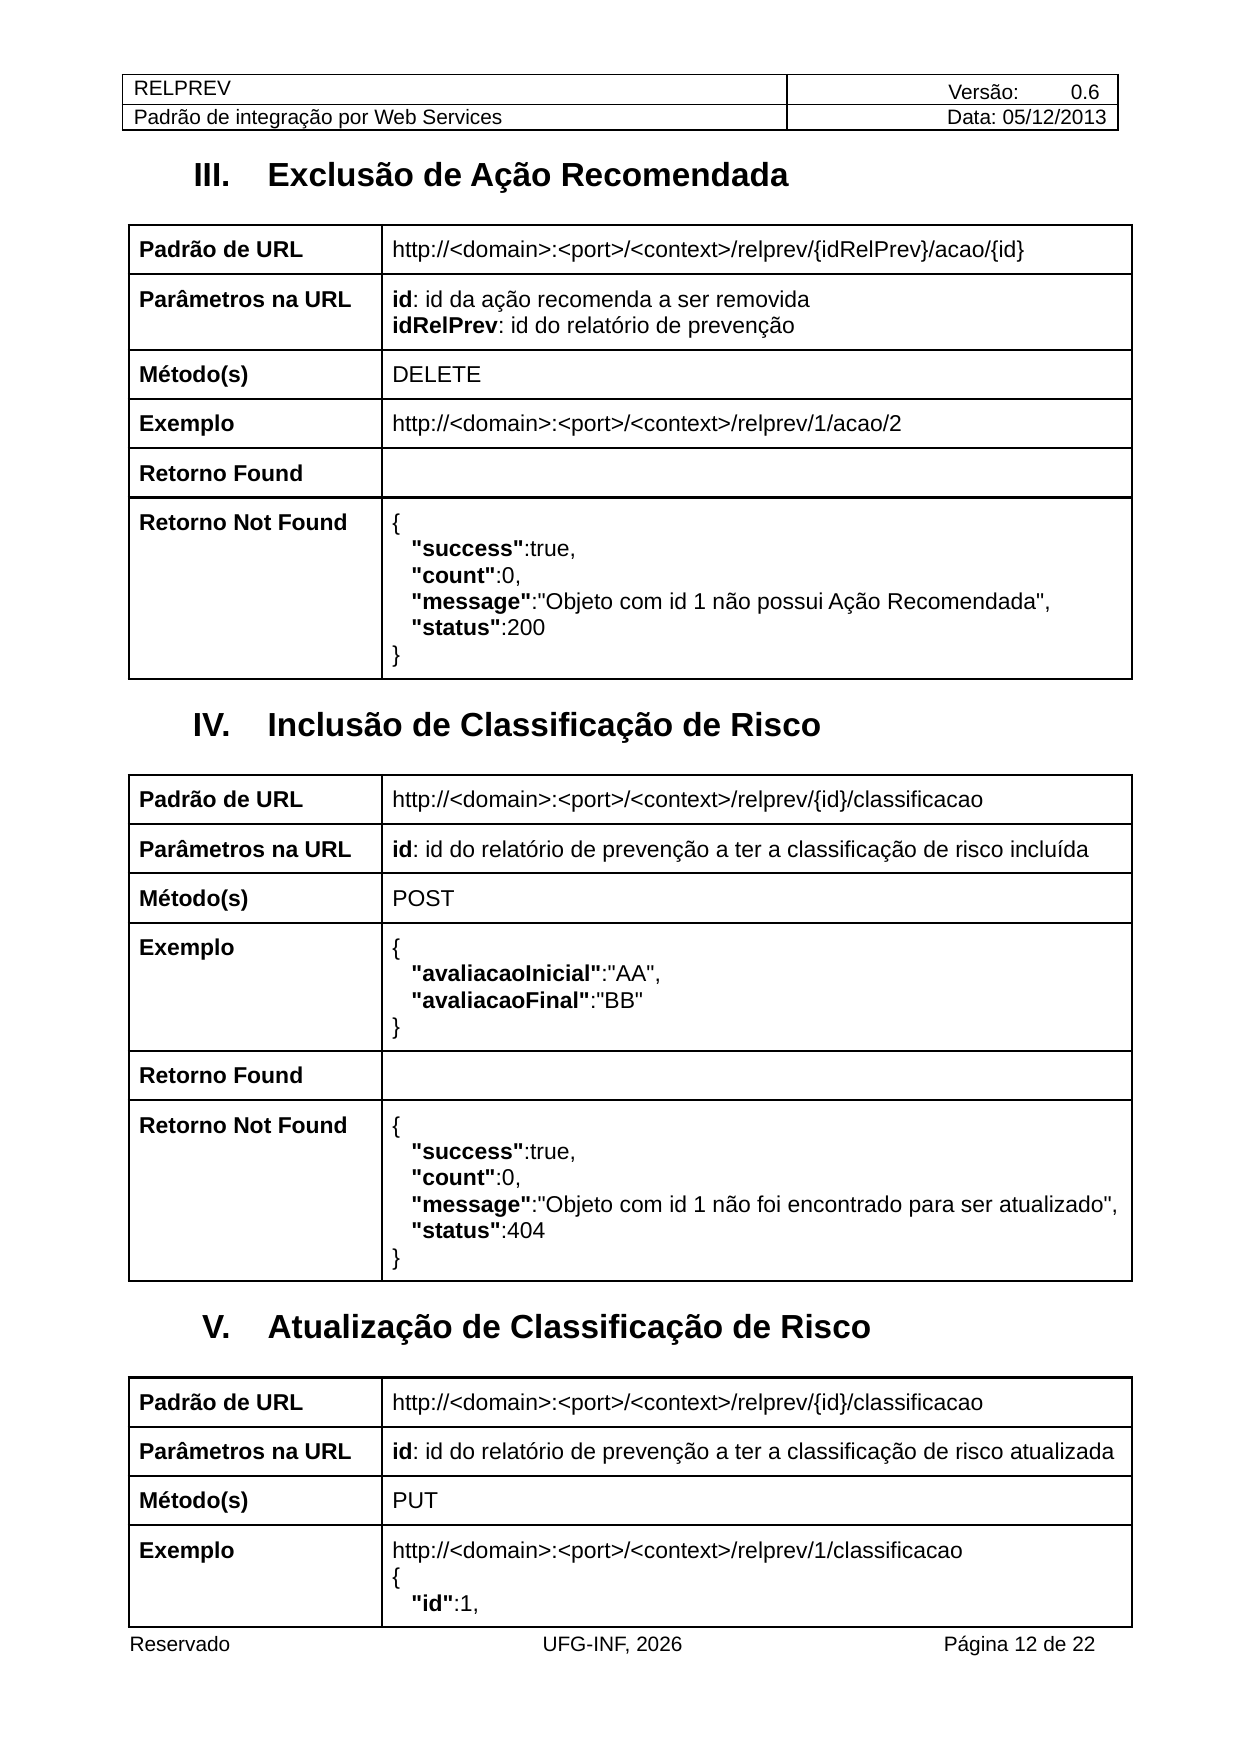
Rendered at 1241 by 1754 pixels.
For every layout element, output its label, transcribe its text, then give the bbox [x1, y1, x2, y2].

subtitle Atualização de Classificação de Risco [230, 1307, 1122, 1346]
table_cell Retorno Not Found [130, 1101, 381, 1280]
table_cell id: id da ação recomenda a ser removida idRelPrev: id do relatório de prevenção [383, 275, 1131, 349]
table_header http://<domain>:<port>/<context>/relprev/{idRelPrev}/acao/{id} [383, 226, 1131, 273]
table_cell http://<domain>:<port>/<context>/relprev/1/acao/2 [383, 400, 1131, 447]
table_cell http://<domain>:<port>/<context>/relprev/1/classificacao { "id":1, [383, 1526, 1131, 1626]
table_cell Parâmetros na URL [130, 825, 381, 872]
table_header http://<domain>:<port>/<context>/relprev/{id}/classificacao [383, 1379, 1131, 1426]
table_cell Método(s) [130, 874, 381, 922]
table_cell [383, 1052, 1131, 1099]
table_cell Parâmetros na URL [130, 275, 381, 349]
table_cell Exemplo [130, 924, 381, 1050]
table_cell POST [383, 874, 1131, 922]
table_cell id: id do relatório de prevenção a ter a classificação de risco atualizada [383, 1428, 1131, 1475]
table_cell Método(s) [130, 351, 381, 398]
table_cell { "avaliacaoInicial":"AA", "avaliacaoFinal":"BB" } [383, 924, 1131, 1050]
table_cell PUT [383, 1477, 1131, 1524]
table_header Padrão de URL [130, 1379, 381, 1426]
table_cell { "success":true, "count":0, "message":"Objeto com id 1 não foi encontrado para ser atualizado", "status":404 } [383, 1101, 1131, 1280]
table_cell { "success":true, "count":0, "message":"Objeto com id 1 não possui Ação Recomendada", "status":200 } [383, 499, 1131, 677]
subtitle Exclusão de Ação Recomendada [230, 154, 1122, 193]
table_cell Método(s) [130, 1477, 381, 1524]
subtitle Inclusão de Classificação de Risco [230, 704, 1122, 743]
table_header Padrão de URL [130, 226, 381, 273]
table_cell DELETE [383, 351, 1131, 398]
table_cell Exemplo [130, 1526, 381, 1626]
table_header Padrão de URL [130, 776, 381, 823]
table_cell id: id do relatório de prevenção a ter a classificação de risco incluída [383, 825, 1131, 872]
table_cell [383, 449, 1131, 496]
table_cell Exemplo [130, 400, 381, 447]
table_cell Parâmetros na URL [130, 1428, 381, 1475]
table_header http://<domain>:<port>/<context>/relprev/{id}/classificacao [383, 776, 1131, 823]
table_cell Retorno Not Found [130, 499, 381, 677]
table_cell Retorno Found [130, 1052, 381, 1099]
table_cell Retorno Found [130, 449, 381, 496]
